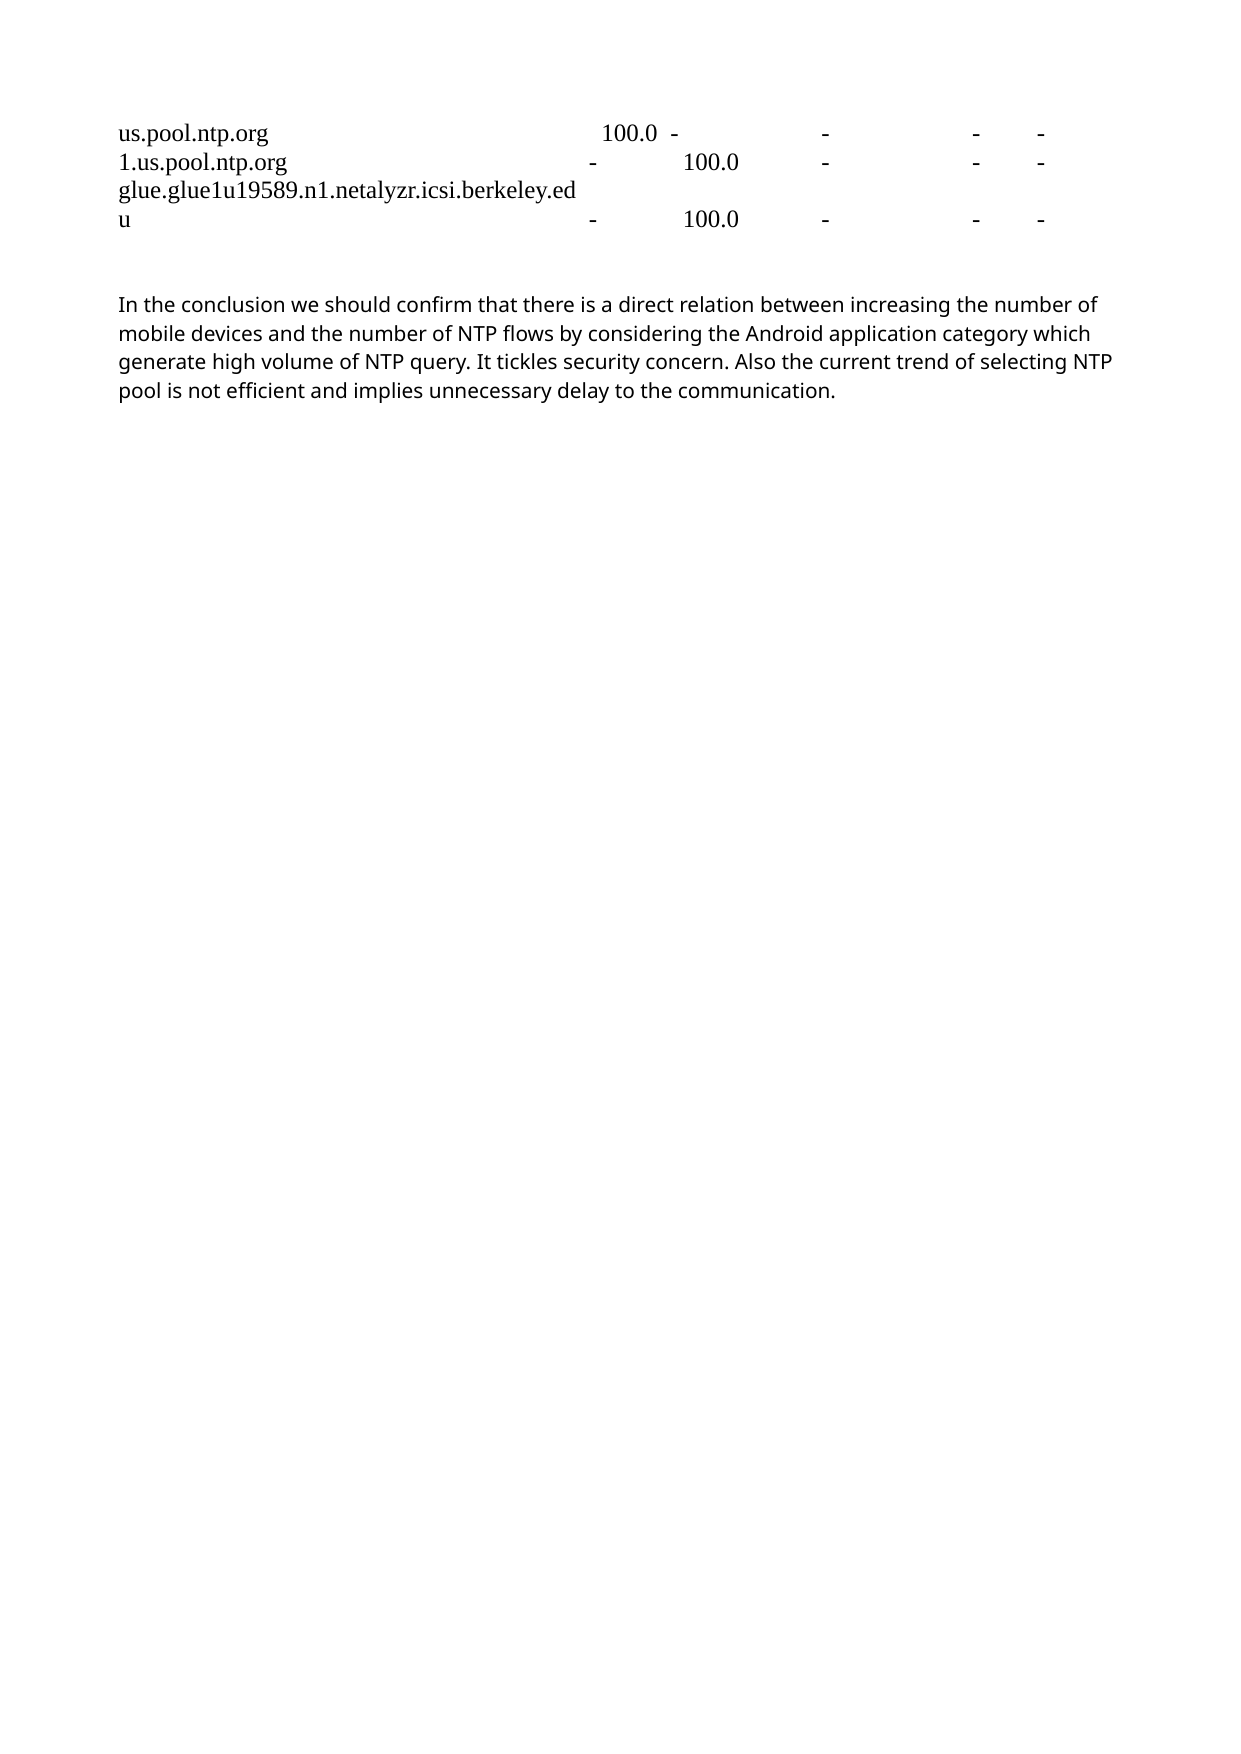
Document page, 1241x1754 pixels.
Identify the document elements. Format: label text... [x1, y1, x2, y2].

table_cell - [586, 147, 667, 176]
table_cell us.pool.ntp.org [115, 118, 586, 147]
table_cell - [969, 118, 1033, 147]
table_cell glue.glue1u19589.n1.netalyzr.icsi.berkeley.edu [115, 176, 586, 233]
table_cell - [586, 176, 667, 233]
table_cell - [969, 147, 1033, 176]
table_cell - [1034, 176, 1126, 233]
table_cell 1.us.pool.ntp.org [115, 147, 586, 176]
table_cell - [1034, 147, 1126, 176]
table_cell - [818, 118, 969, 147]
table_cell - [818, 147, 969, 176]
text In the conclusion we should confirm that there is a direct relation between increasing the number of mobile devices and the number of NTP flows by considering the Android application category which generate high volume of NTP query. It tickles security concern. Also the current trend of selecting NTP pool is not efficient and implies unnecessary delay to the communication. [118, 291, 1122, 404]
table_cell 100.0 [667, 147, 818, 176]
table_cell - [818, 176, 969, 233]
table_cell - [667, 118, 818, 147]
table_cell 100.0 [667, 176, 818, 233]
table_cell - [1034, 118, 1126, 147]
table_cell 100.0 [586, 118, 667, 147]
table_cell - [969, 176, 1033, 233]
